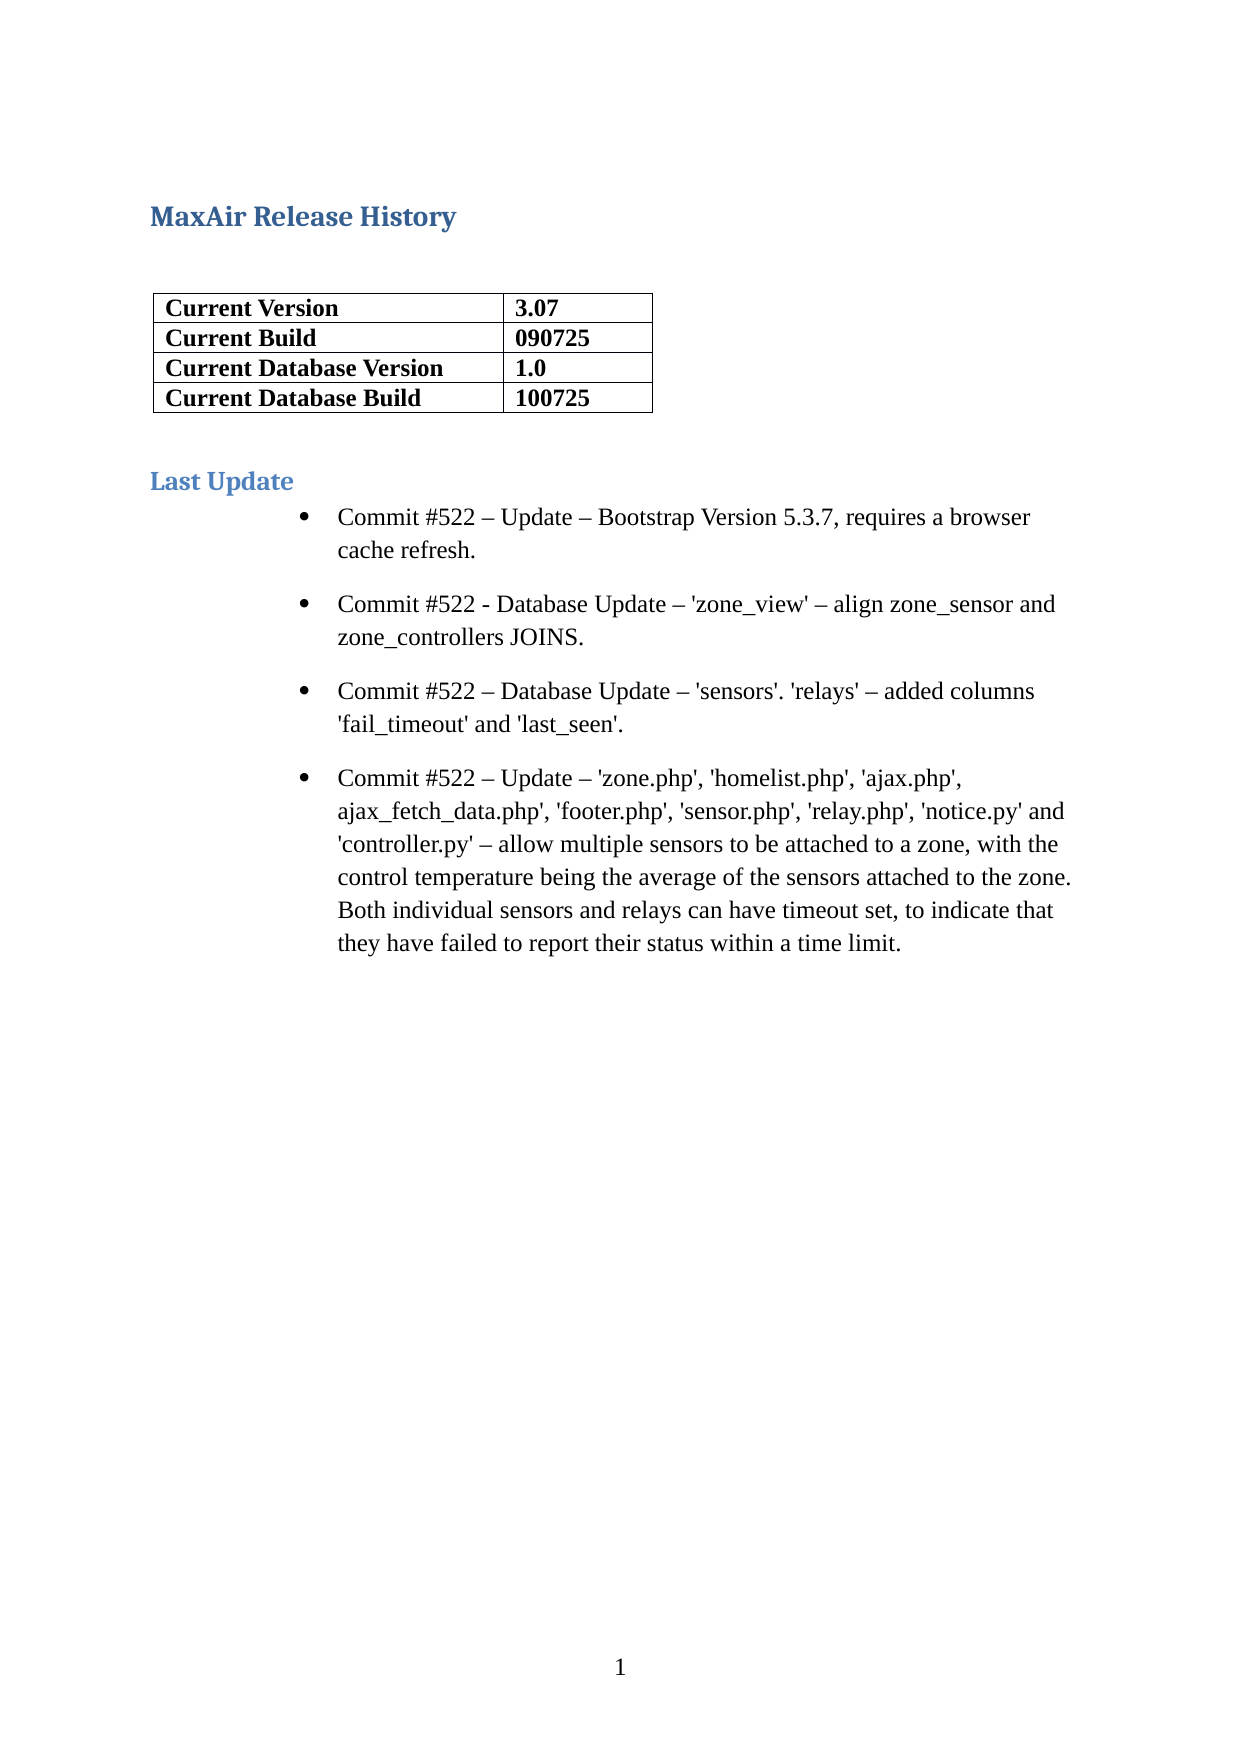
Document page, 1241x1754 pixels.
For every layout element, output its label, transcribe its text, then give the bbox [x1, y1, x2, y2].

table_cell Current Database Build [154, 383, 503, 412]
list Commit #522 – Database Update – 'sensors'. 'relays' – added columns 'fail_timeout' and 'last_seen'. [300, 676, 1090, 738]
table_cell 090725 [504, 323, 652, 352]
table_header Current Version [154, 294, 503, 322]
table_cell Current Build [154, 323, 503, 352]
list Commit #522 - Database Update – 'zone_view' – align zone_sensor and zone_controllers JOINS. [300, 589, 1090, 651]
table_cell 1.0 [504, 353, 652, 382]
subtitle Last Update [150, 466, 1090, 498]
list Commit #522 – Update – Bootstrap Version 5.3.7, requires a browser cache refresh. [300, 502, 1090, 564]
list Commit #522 – Update – 'zone.php', 'homelist.php', 'ajax.php', ajax_fetch_data.php', 'footer.php', 'sensor.php', 'relay.php', 'notice.py' and 'controller.py' – allow multiple sensors to be attached to a zone, with the control temperature being the average of the sensors attached to the zone. Both individual sensors and relays can have timeout set, to indicate that they have failed to report their status within a time limit. [300, 763, 1090, 957]
table_cell Current Database Version [154, 353, 503, 382]
table_cell 100725 [504, 383, 652, 412]
subtitle MaxAir Release History [150, 200, 1090, 233]
table_header 3.07 [504, 294, 652, 322]
